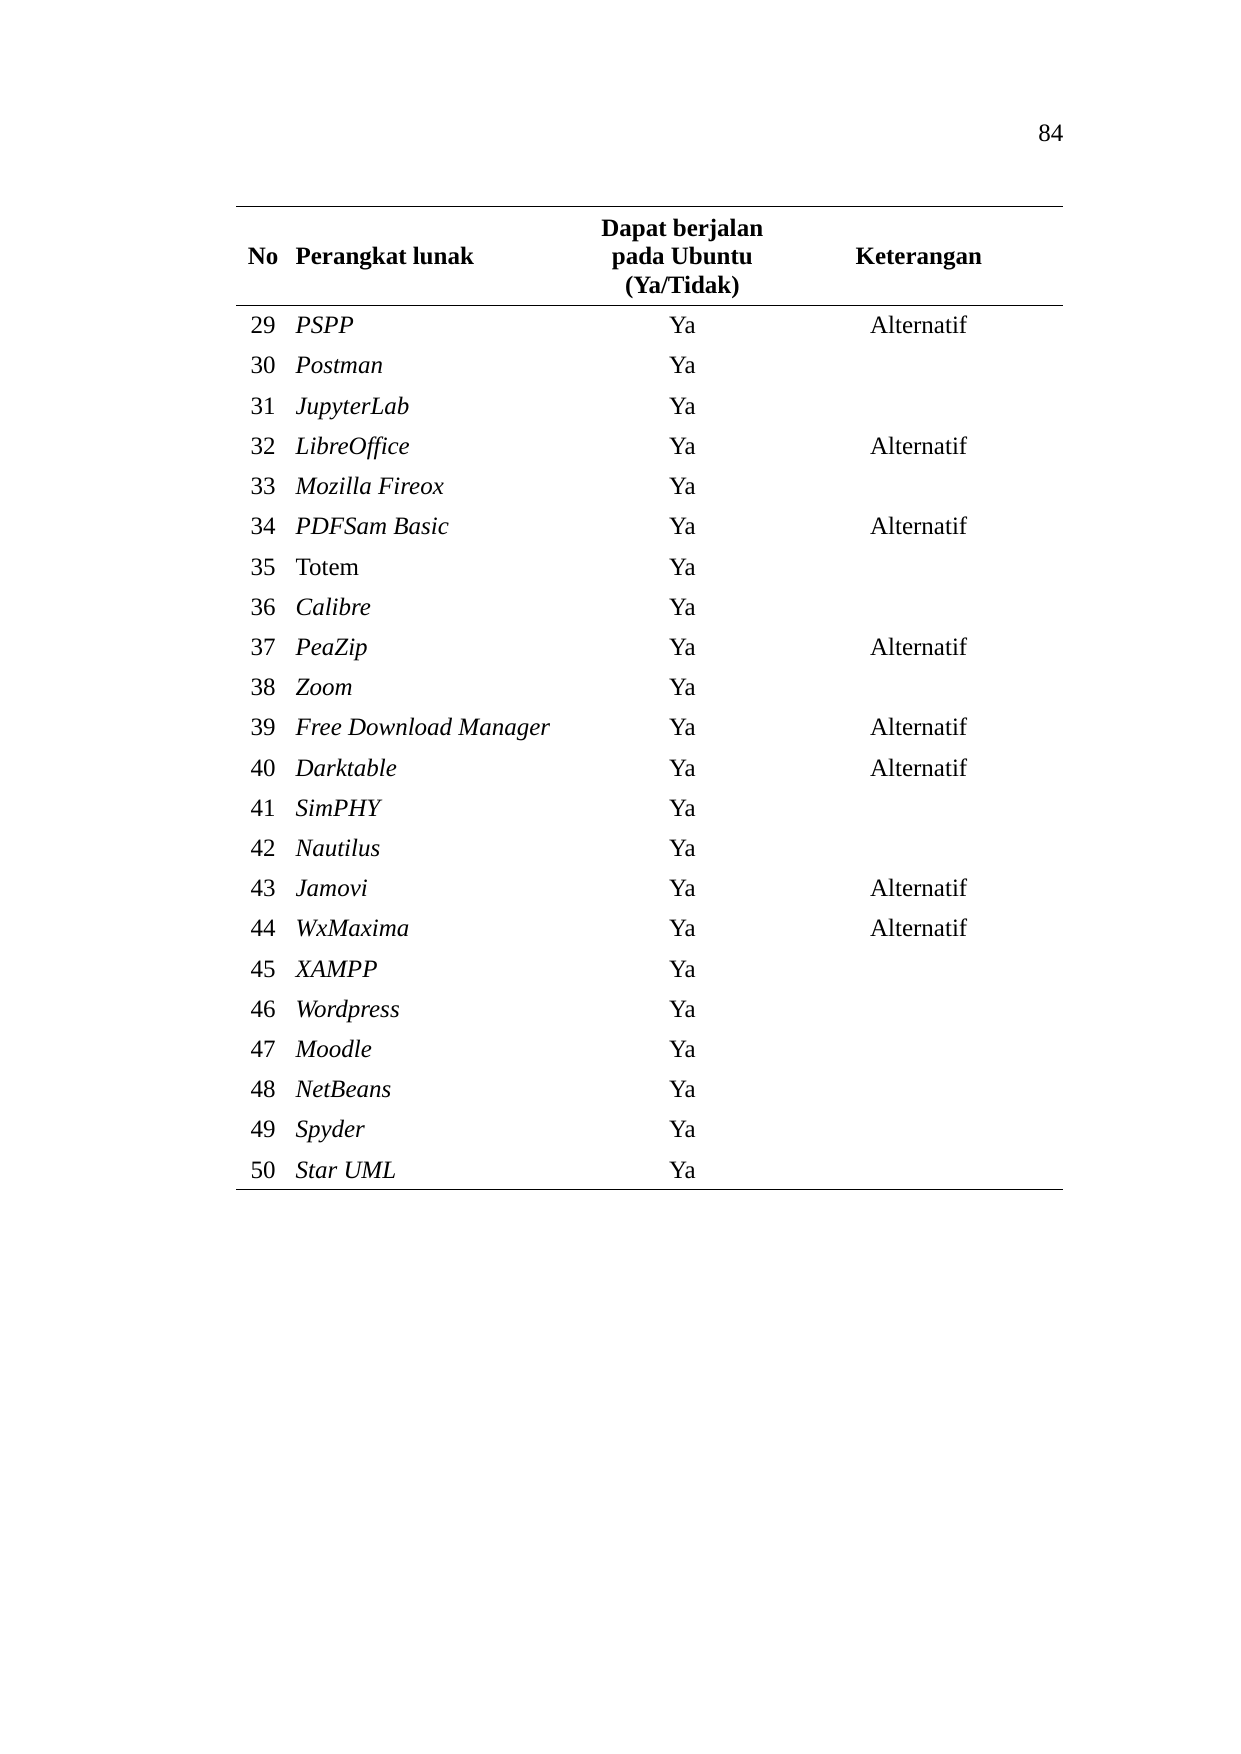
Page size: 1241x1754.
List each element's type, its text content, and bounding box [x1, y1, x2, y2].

table_cell 45 [236, 948, 289, 988]
table_cell 50 [236, 1149, 289, 1189]
table_cell [774, 1029, 1063, 1069]
table_cell Ya [590, 546, 774, 586]
table_cell 39 [236, 707, 289, 747]
table_cell [774, 385, 1063, 425]
table_cell Zoom [290, 667, 590, 707]
table_cell Ya [590, 1069, 774, 1109]
table_cell Nautilus [290, 828, 590, 868]
table_cell [774, 948, 1063, 988]
table_cell Darktable [290, 747, 590, 787]
table_cell Ya [590, 747, 774, 787]
table_cell [774, 466, 1063, 506]
table_cell Ya [590, 667, 774, 707]
table_cell 32 [236, 425, 289, 466]
table_cell Wordpress [290, 988, 590, 1028]
table_cell JupyterLab [290, 385, 590, 425]
table_cell Ya [590, 425, 774, 466]
table_cell Ya [590, 908, 774, 948]
table_cell Ya [590, 787, 774, 827]
table_cell 48 [236, 1069, 289, 1109]
table_cell [774, 345, 1063, 385]
table_cell XAMPP [290, 948, 590, 988]
table_cell Postman [290, 345, 590, 385]
table_cell Calibre [290, 586, 590, 626]
table_cell 31 [236, 385, 289, 425]
table_cell 41 [236, 787, 289, 827]
table_header No [236, 207, 289, 305]
table_cell 30 [236, 345, 289, 385]
table_cell 49 [236, 1109, 289, 1149]
table_cell LibreOffice [290, 425, 590, 466]
table_cell Alternatif [774, 747, 1063, 787]
table_cell [774, 586, 1063, 626]
table_cell Ya [590, 988, 774, 1028]
table_cell [774, 828, 1063, 868]
table_cell Ya [590, 1029, 774, 1069]
table_cell 36 [236, 586, 289, 626]
table_header Dapat berjalan pada Ubuntu (Ya/Tidak) [590, 207, 774, 305]
table_cell Ya [590, 626, 774, 667]
table_cell Alternatif [774, 868, 1063, 908]
table_cell PSPP [290, 306, 590, 345]
table_cell SimPHY [290, 787, 590, 827]
table_cell Alternatif [774, 707, 1063, 747]
table_cell [774, 667, 1063, 707]
table_cell 44 [236, 908, 289, 948]
table_cell [774, 1149, 1063, 1189]
table_cell 35 [236, 546, 289, 586]
table_cell 37 [236, 626, 289, 667]
table_cell PeaZip [290, 626, 590, 667]
table_cell 33 [236, 466, 289, 506]
table_cell Spyder [290, 1109, 590, 1149]
table_cell Ya [590, 506, 774, 546]
table_cell Ya [590, 828, 774, 868]
table_cell Alternatif [774, 908, 1063, 948]
table_cell 43 [236, 868, 289, 908]
table_header Perangkat lunak [290, 207, 590, 305]
table_cell Ya [590, 385, 774, 425]
table_cell Ya [590, 868, 774, 908]
table_cell PDFSam Basic [290, 506, 590, 546]
table_cell Ya [590, 1109, 774, 1149]
table_cell Jamovi [290, 868, 590, 908]
table_cell Ya [590, 306, 774, 345]
table_cell [774, 787, 1063, 827]
table_cell NetBeans [290, 1069, 590, 1109]
table_cell [774, 546, 1063, 586]
table_cell Alternatif [774, 626, 1063, 667]
table_cell Ya [590, 707, 774, 747]
table_cell [774, 988, 1063, 1028]
table_cell Totem [290, 546, 590, 586]
table_cell 40 [236, 747, 289, 787]
table_cell WxMaxima [290, 908, 590, 948]
table_cell [774, 1069, 1063, 1109]
table_cell 38 [236, 667, 289, 707]
table_cell [774, 1109, 1063, 1149]
table_cell 34 [236, 506, 289, 546]
table_header Keterangan [774, 207, 1063, 305]
table_cell Ya [590, 466, 774, 506]
table_cell 29 [236, 306, 289, 345]
table_cell 42 [236, 828, 289, 868]
table_cell Ya [590, 586, 774, 626]
table_cell Alternatif [774, 306, 1063, 345]
table_cell Alternatif [774, 506, 1063, 546]
table_cell Alternatif [774, 425, 1063, 466]
table_cell Ya [590, 345, 774, 385]
table_cell Ya [590, 1149, 774, 1189]
table_cell Star UML [290, 1149, 590, 1189]
table_cell 47 [236, 1029, 289, 1069]
table_cell 46 [236, 988, 289, 1028]
table_cell Moodle [290, 1029, 590, 1069]
table_cell Free Download Manager [290, 707, 590, 747]
table_cell Mozilla Fireox [290, 466, 590, 506]
table_cell Ya [590, 948, 774, 988]
